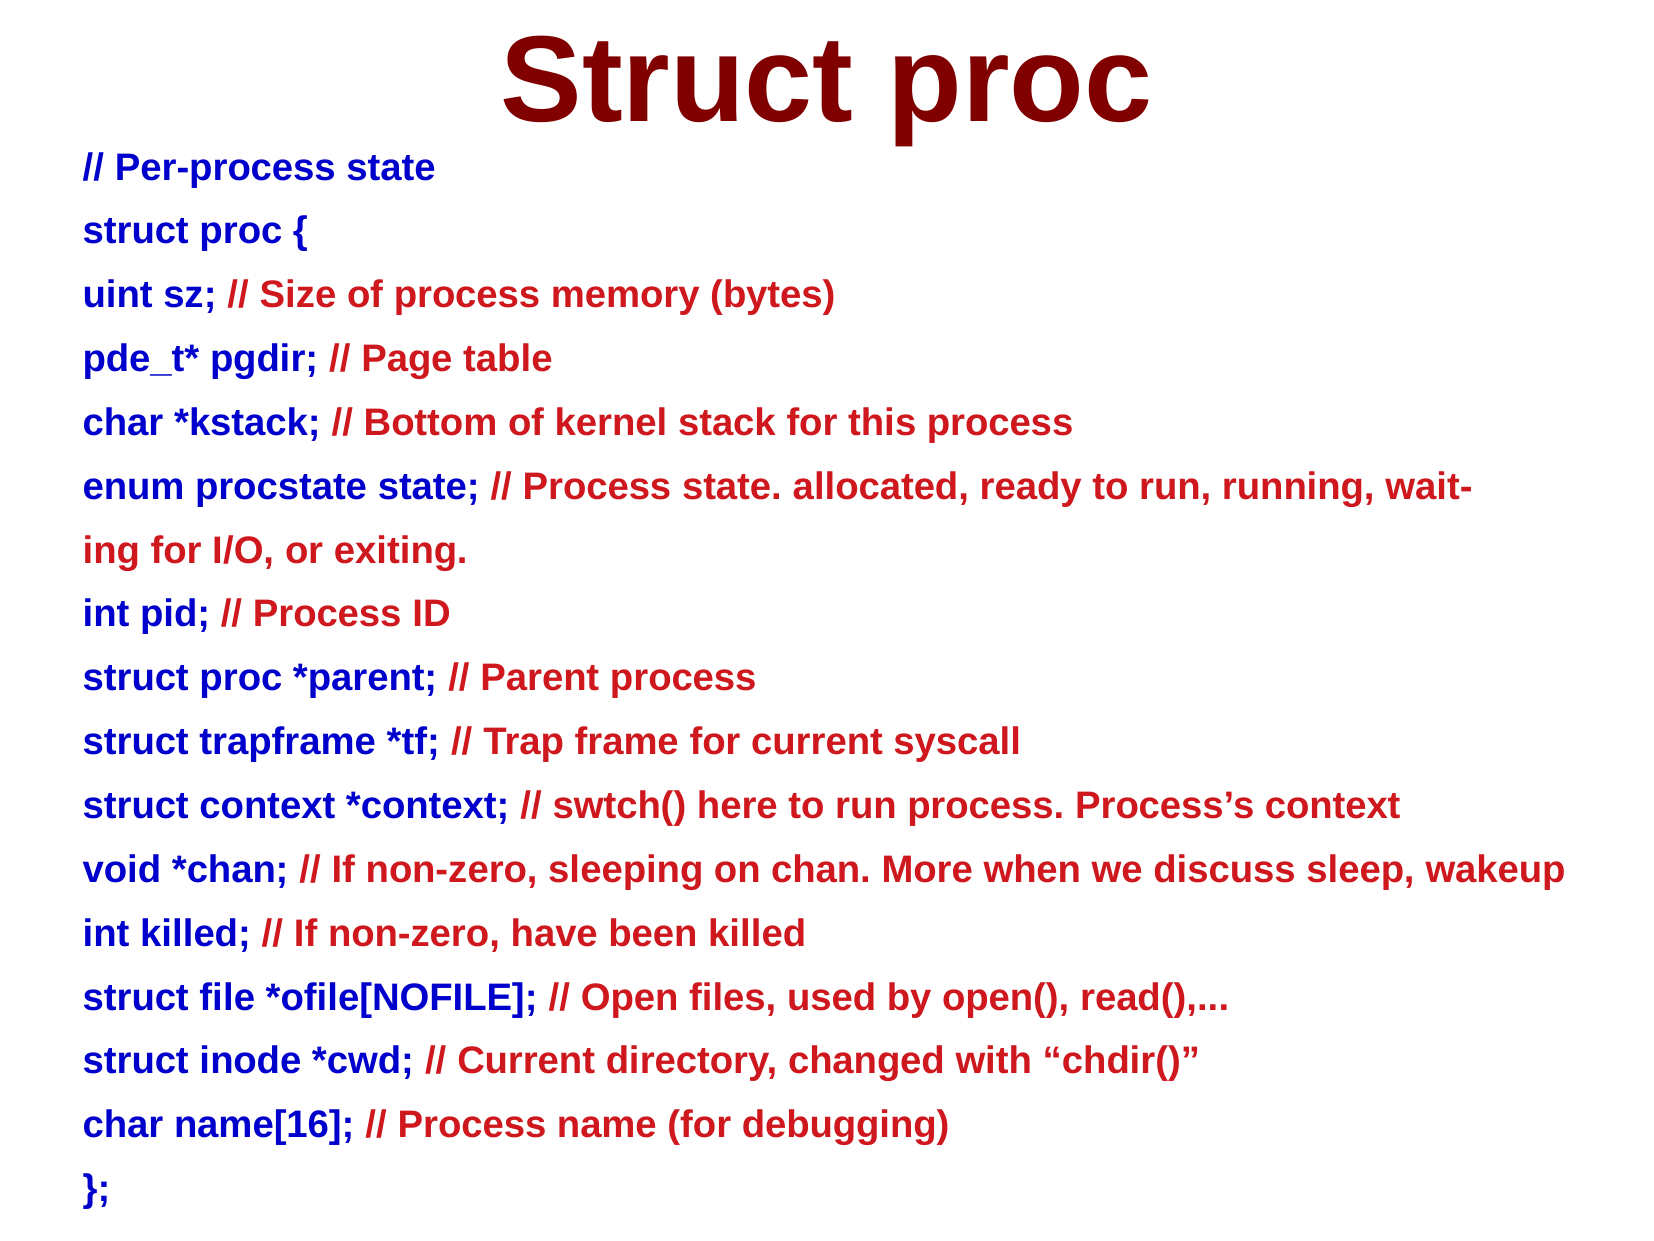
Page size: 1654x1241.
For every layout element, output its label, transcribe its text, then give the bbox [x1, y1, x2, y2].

list // Per-process state struct proc { uint sz; // Size of process memory (bytes) pde_t* pgdir; // Page table char *kstack; // Bottom of kernel stack for this process enum procstate state; // Process state. allocated, ready to run, running, wait- ing for I/O, or exiting. int pid; // Process ID struct proc *parent; // Parent process struct trapframe *tf; // Trap frame for current syscall struct context *context; // swtch() here to run process. Process’s context void *chan; // If non-zero, sleeping on chan. More when we discuss sleep, wakeup int killed; // If non-zero, have been killed struct file *ofile[NOFILE]; // Open files, used by open(), read(),... struct inode *cwd; // Current directory, changed with “chdir()” char name[16]; // Process name (for debugging) }; [82, 141, 1607, 1241]
title Struct proc [82, 0, 1571, 141]
